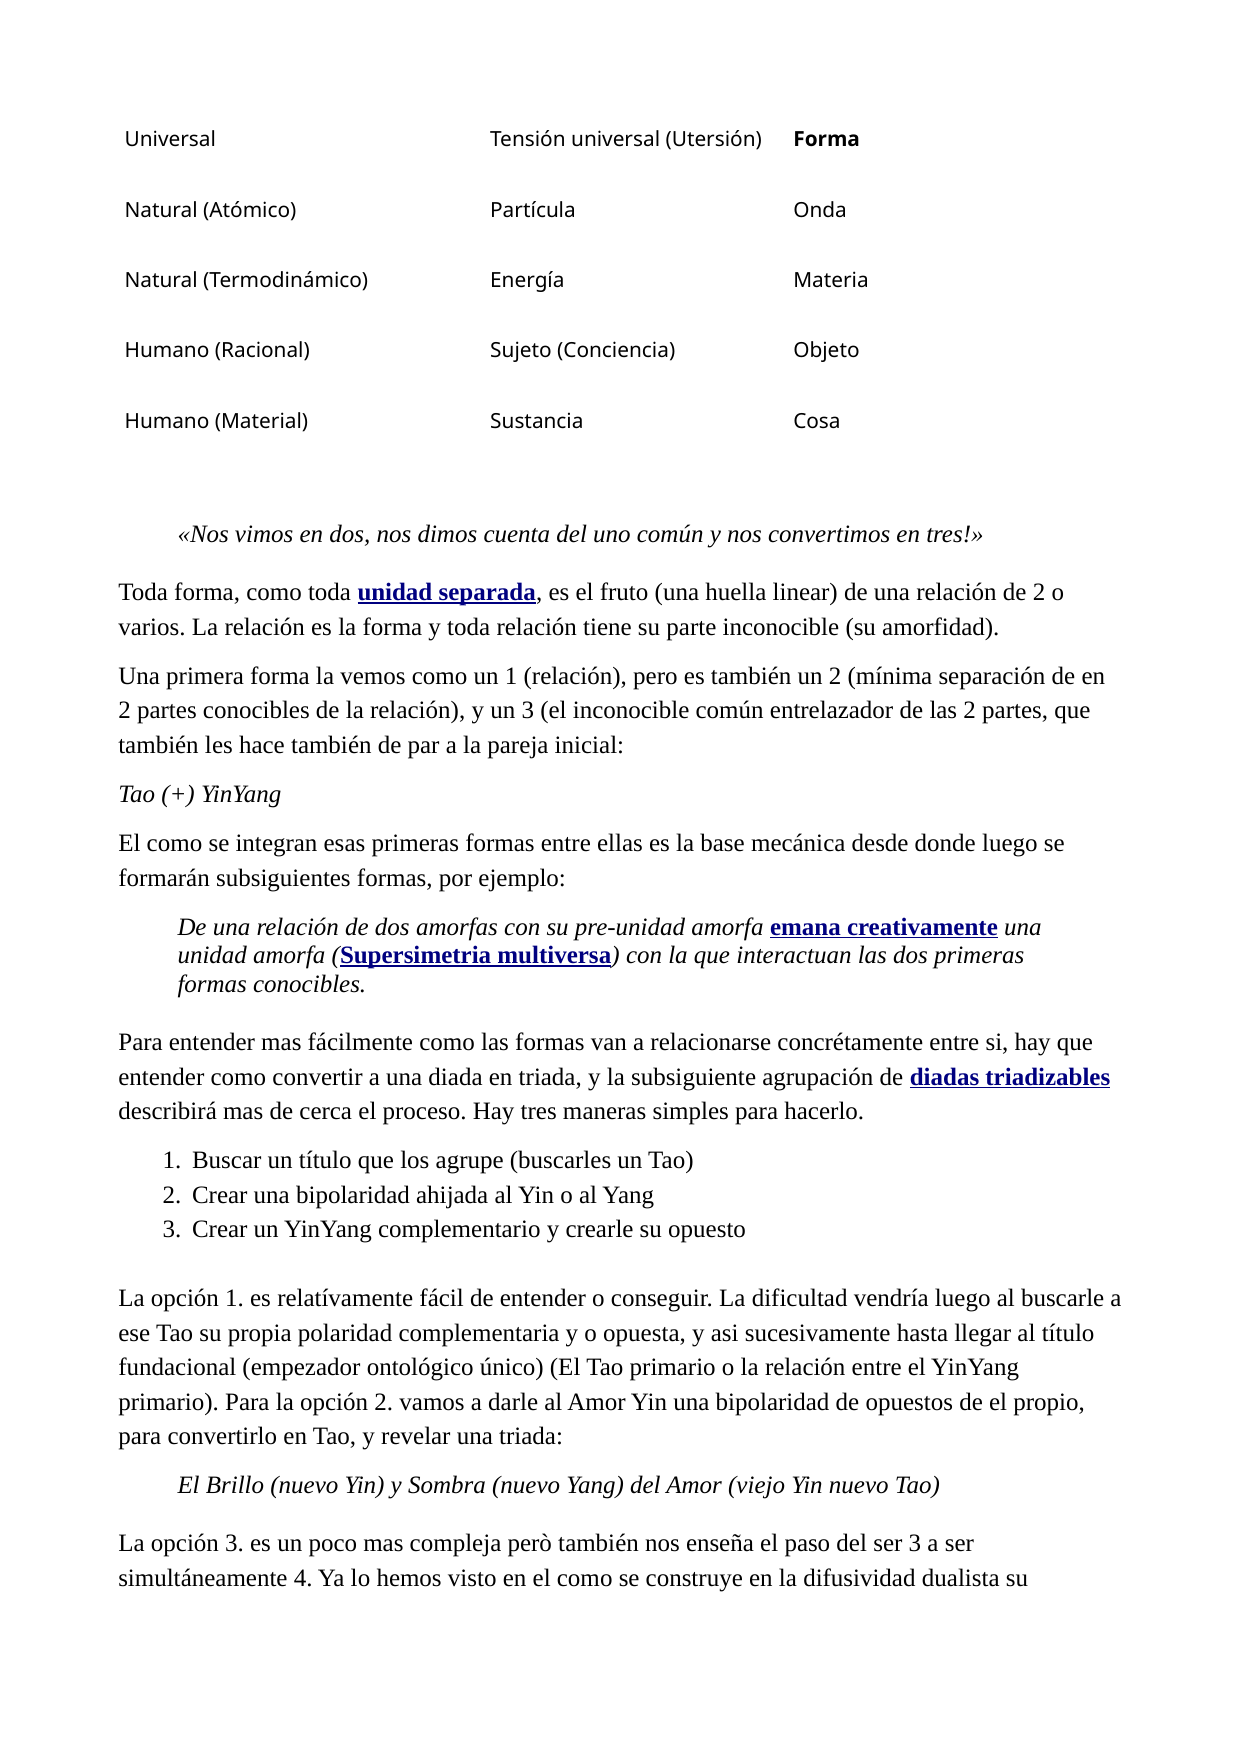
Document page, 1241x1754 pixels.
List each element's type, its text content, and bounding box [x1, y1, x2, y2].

text Tao (+) YinYang [118, 779, 1122, 808]
text «Nos vimos en dos, nos dimos cuenta del uno común y nos convertimos en tres!» [177, 519, 1063, 548]
list Crear un YinYang complementario y crearle su opuesto [162, 1214, 1122, 1243]
text De una relación de dos amorfas con su pre-unidad amorfa emana creativamente una unidad amorfa (Supersimetria multiversa) con la que interactuan las dos primeras formas conocibles. [177, 912, 1063, 998]
table_cell Materia [787, 259, 1123, 329]
table_cell Sujeto (Conciencia) [484, 329, 787, 400]
text El como se integran esas primeras formas entre ellas es la base mecánica desde donde luego se formarán subsiguientes formas, por ejemplo: [118, 828, 1122, 891]
text La opción 3. es un poco mas compleja però también nos enseña el paso del ser 3 a ser simultáneamente 4. Ya lo hemos visto en el como se construye en la difusividad dualista su [118, 1528, 1122, 1592]
table_cell Universal [118, 118, 484, 188]
table_cell Objeto [787, 329, 1123, 400]
table_cell Natural (Atómico) [118, 189, 484, 259]
table_cell Partícula [484, 189, 787, 259]
table_cell Natural (Termodinámico) [118, 259, 484, 329]
table_cell Cosa [787, 400, 1123, 470]
table_cell Onda [787, 189, 1123, 259]
text Una primera forma la vemos como un 1 (relación), pero es también un 2 (mínima separación de en 2 partes conocibles de la relación), y un 3 (el inconocible común entrelazador de las 2 partes, que también les hace también de par a la pareja inicial: [118, 661, 1122, 759]
table_cell Forma [787, 118, 1123, 188]
table_cell Humano (Racional) [118, 329, 484, 400]
text La opción 1. es relatívamente fácil de entender o conseguir. La dificultad vendría luego al buscarle a ese Tao su propia polaridad complementaria y o opuesta, y asi sucesivamente hasta llegar al título fundacional (empezador ontológico único) (El Tao primario o la relación entre el YinYang primario). Para la opción 2. vamos a darle al Amor Yin una bipolaridad de opuestos de el propio, para convertirlo en Tao, y revelar una triada: [118, 1283, 1122, 1450]
text El Brillo (nuevo Yin) y Sombra (nuevo Yang) del Amor (viejo Yin nuevo Tao) [177, 1470, 1063, 1499]
table_cell Humano (Material) [118, 400, 484, 470]
list Buscar un título que los agrupe (buscarles un Tao) [162, 1145, 1122, 1174]
table_cell Tensión universal (Utersión) [484, 118, 787, 188]
text Para entender mas fácilmente como las formas van a relacionarse concrétamente entre si, hay que entender como convertir a una diada en triada, y la subsiguiente agrupación de diadas triadizables describirá mas de cerca el proceso. Hay tres maneras simples para hacerlo. [118, 1027, 1122, 1125]
table_cell Sustancia [484, 400, 787, 470]
table_cell Energía [484, 259, 787, 329]
list Crear una bipolaridad ahijada al Yin o al Yang [162, 1180, 1122, 1209]
text Toda forma, como toda unidad separada, es el fruto (una huella linear) de una relación de 2 o varios. La relación es la forma y toda relación tiene su parte inconocible (su amorfidad). [118, 577, 1122, 641]
